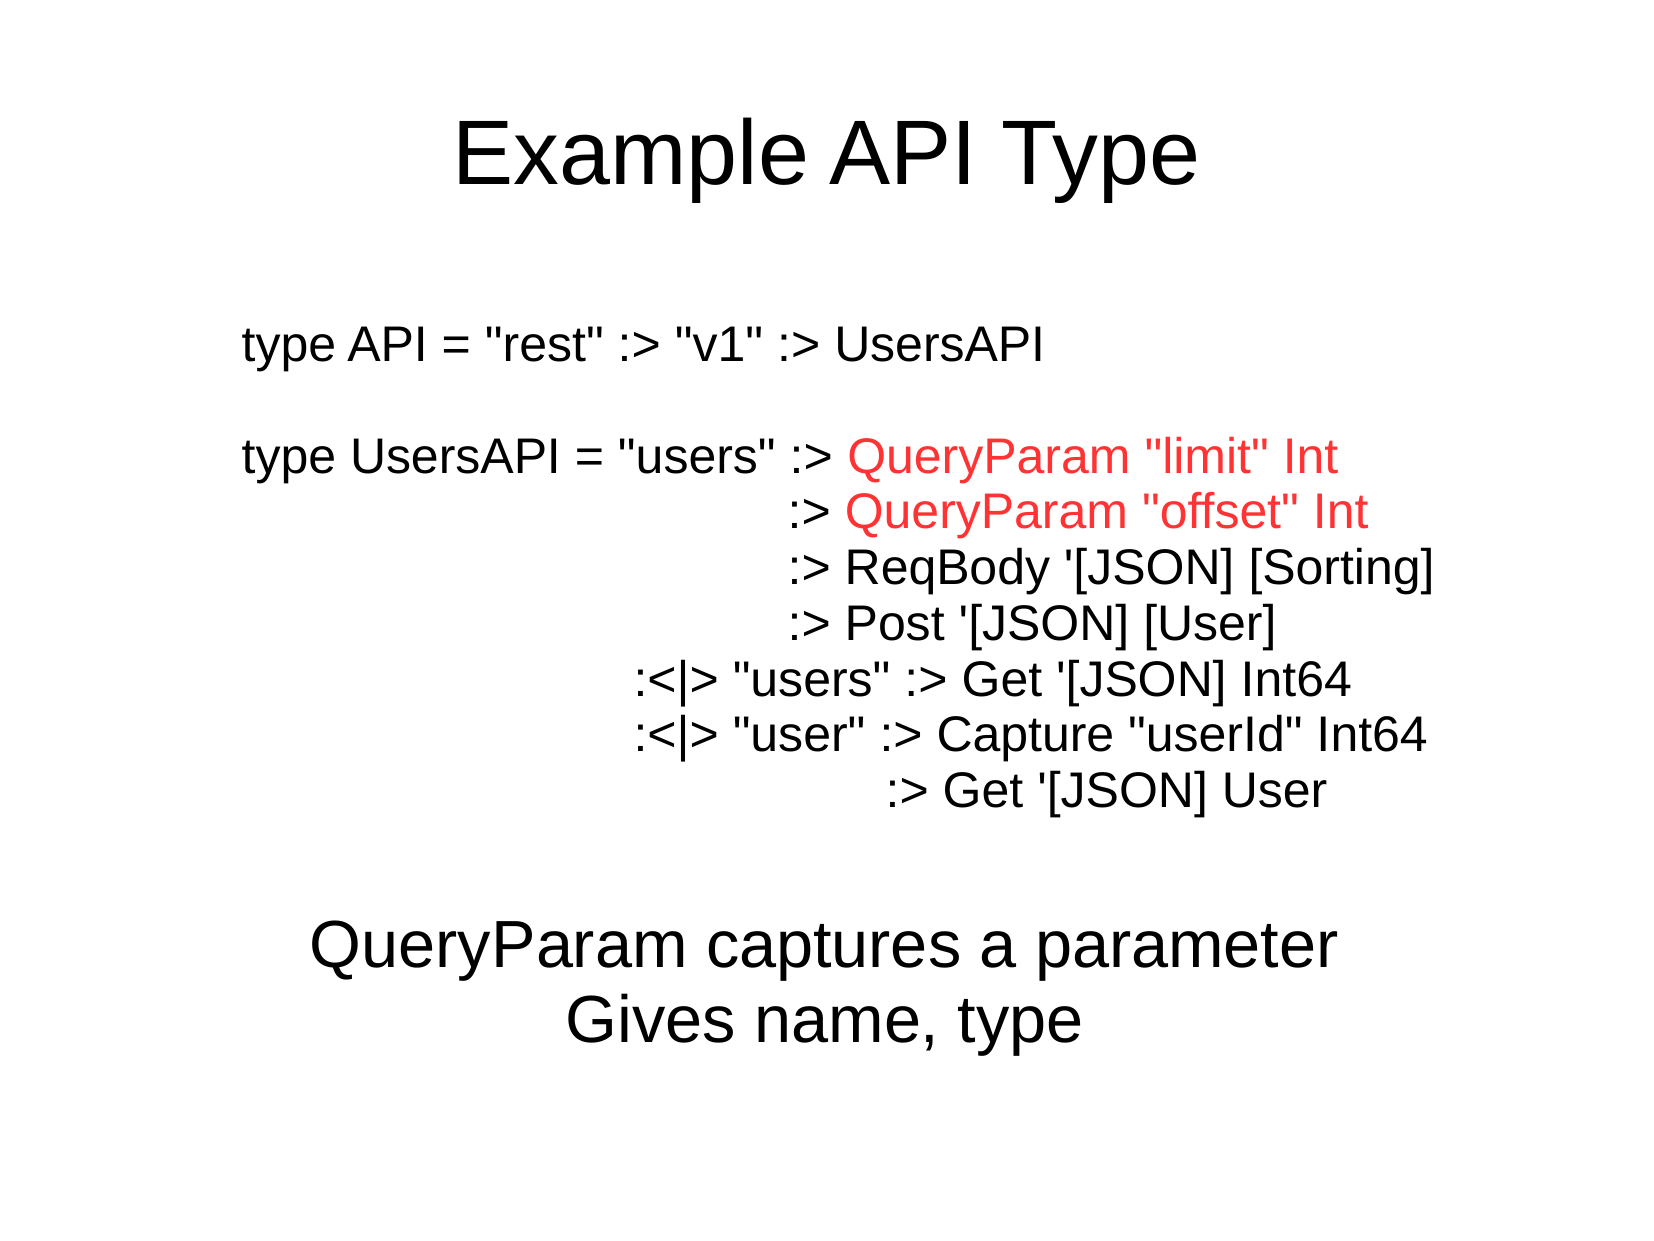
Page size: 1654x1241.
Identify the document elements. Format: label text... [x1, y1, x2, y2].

subtitle type API = "rest" :> "v1" :> UsersAPI type UsersAPI = "users" :> QueryParam "limit" Int :> QueryParam "offset" Int :> ReqBody '[JSON] [Sorting] :> Post '[JSON] [User] :<|> "users" :> Get '[JSON] Int64 :<|> "user" :> Capture "userId" Int64 :> Get '[JSON] User [185, 290, 1468, 901]
title Example API Type [82, 49, 1571, 257]
text_box QueryParam captures a parameter Gives name, type [295, 900, 1359, 1065]
